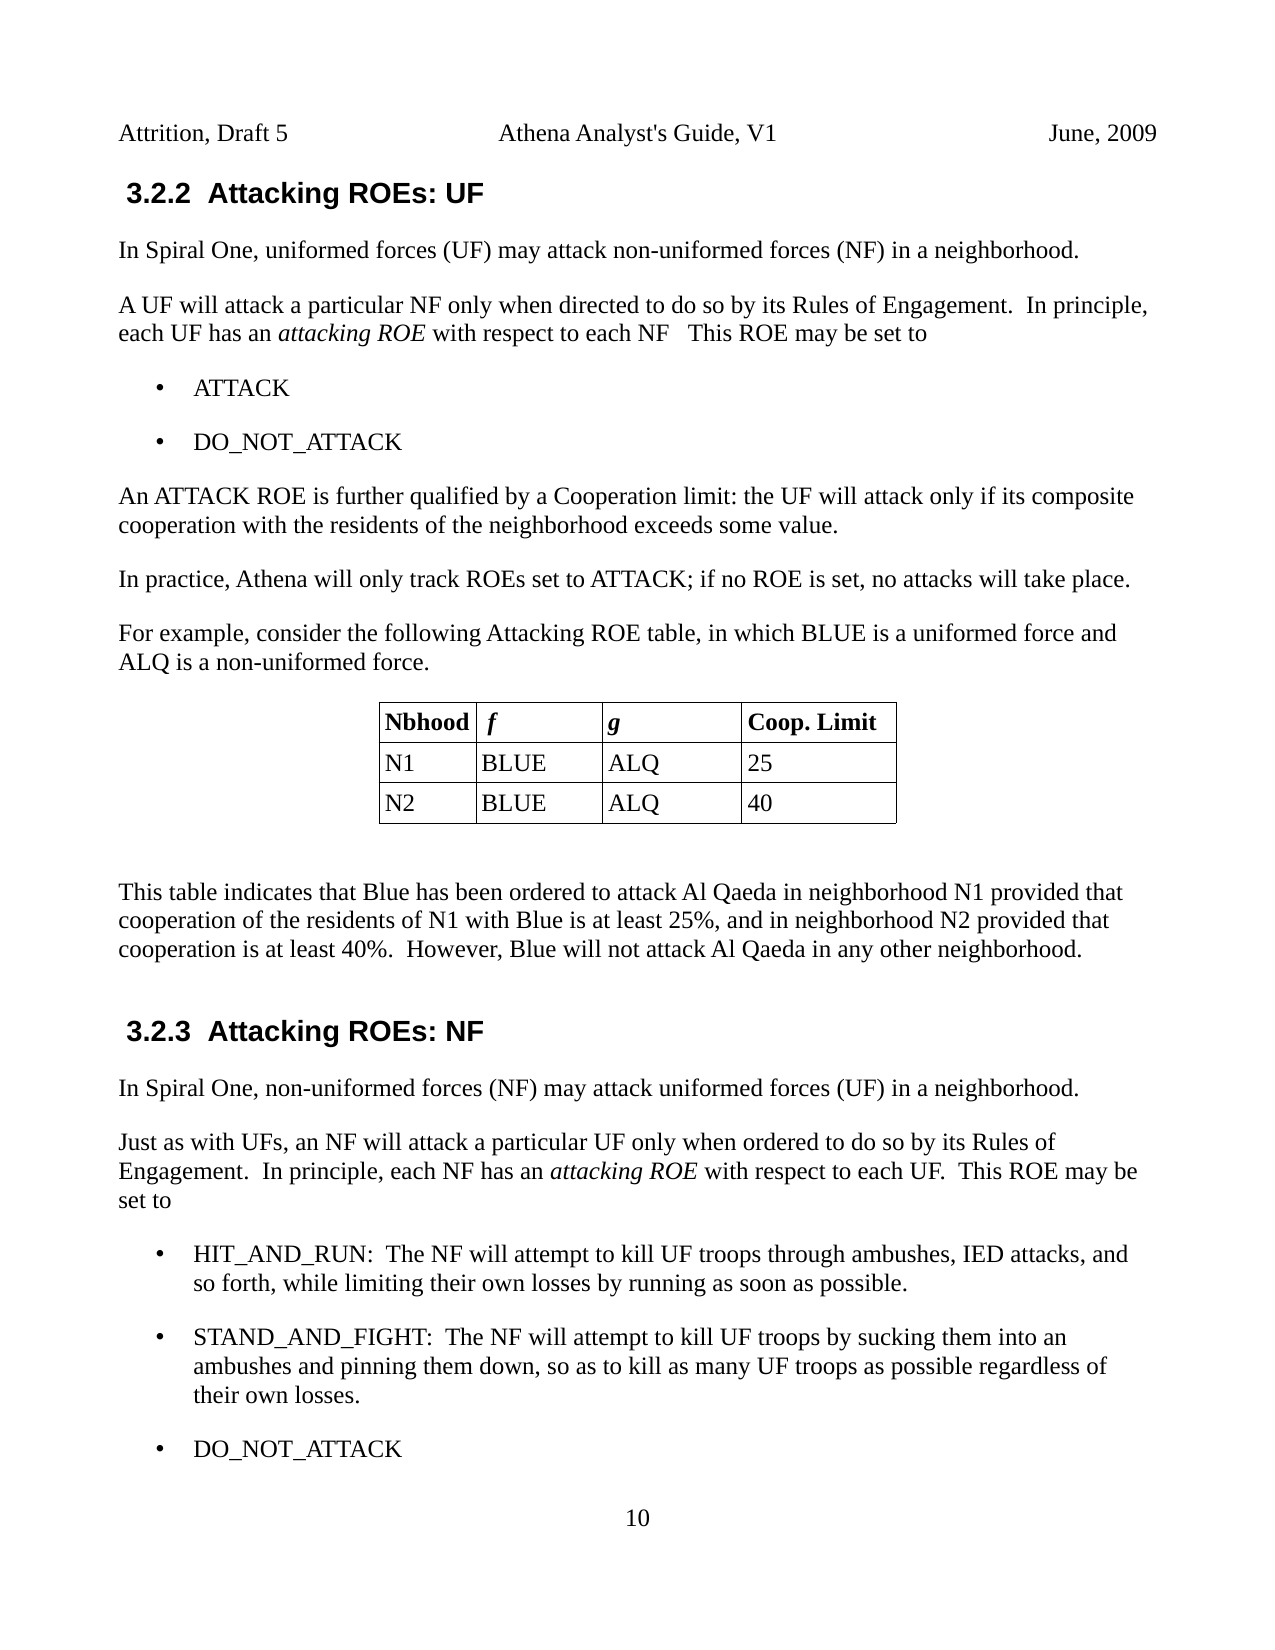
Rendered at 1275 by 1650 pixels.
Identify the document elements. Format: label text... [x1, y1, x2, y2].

table_cell N2 [380, 783, 476, 822]
subtitle Attacking ROEs: NF [118, 1014, 1157, 1048]
table_header g [603, 703, 741, 742]
table_header Coop. Limit [742, 703, 896, 742]
text In practice, Athena will only track ROEs set to ATTACK; if no ROE is set, no attacks will take place. [118, 564, 1157, 593]
table_cell ALQ [603, 783, 741, 822]
text An ATTACK ROE is further qualified by a Cooperation limit: the UF will attack only if its composite cooperation with the residents of the neighborhood exceeds some value. [118, 481, 1157, 539]
table_cell BLUE [477, 743, 602, 782]
list DO_NOT_ATTACK [156, 427, 1157, 456]
table_cell 25 [742, 743, 896, 782]
table_cell ALQ [603, 743, 741, 782]
text For example, consider the following Attacking ROE table, in which BLUE is a uniformed force and ALQ is a non-uniformed force. [118, 618, 1157, 676]
table_header Nbhood [380, 703, 476, 742]
list DO_NOT_ATTACK [156, 1434, 1157, 1463]
table_cell 40 [742, 783, 896, 822]
list ATTACK [156, 373, 1157, 401]
table_cell N1 [380, 743, 476, 782]
table_cell BLUE [477, 783, 602, 822]
text In Spiral One, non-uniformed forces (NF) may attack uniformed forces (UF) in a neighborhood. [118, 1073, 1157, 1102]
text In Spiral One, uniformed forces (UF) may attack non-uniformed forces (NF) in a neighborhood. [118, 235, 1157, 264]
table_header f [477, 703, 602, 742]
text This table indicates that Blue has been ordered to attack Al Qaeda in neighborhood N1 provided that cooperation of the residents of N1 with Blue is at least 25%, and in neighborhood N2 provided that cooperation is at least 40%. However, Blue will not attack Al Qaeda in any other neighborhood. [118, 877, 1157, 963]
list HIT_AND_RUN: The NF will attempt to kill UF troops through ambushes, IED attacks, and so forth, while limiting their own losses by running as soon as possible. [156, 1239, 1157, 1297]
text Just as with UFs, an NF will attack a particular UF only when ordered to do so by its Rules of Engagement. In principle, each NF has an attacking ROE with respect to each UF. This ROE may be set to [118, 1127, 1157, 1214]
list STAND_AND_FIGHT: The NF will attempt to kill UF troops by sucking them into an ambushes and pinning them down, so as to kill as many UF troops as possible regardless of their own losses. [156, 1322, 1157, 1408]
subtitle Attacking ROEs: UF [118, 176, 1157, 210]
text A UF will attack a particular NF only when directed to do so by its Rules of Engagement. In principle, each UF has an attacking ROE with respect to each NF This ROE may be set to [118, 290, 1157, 347]
